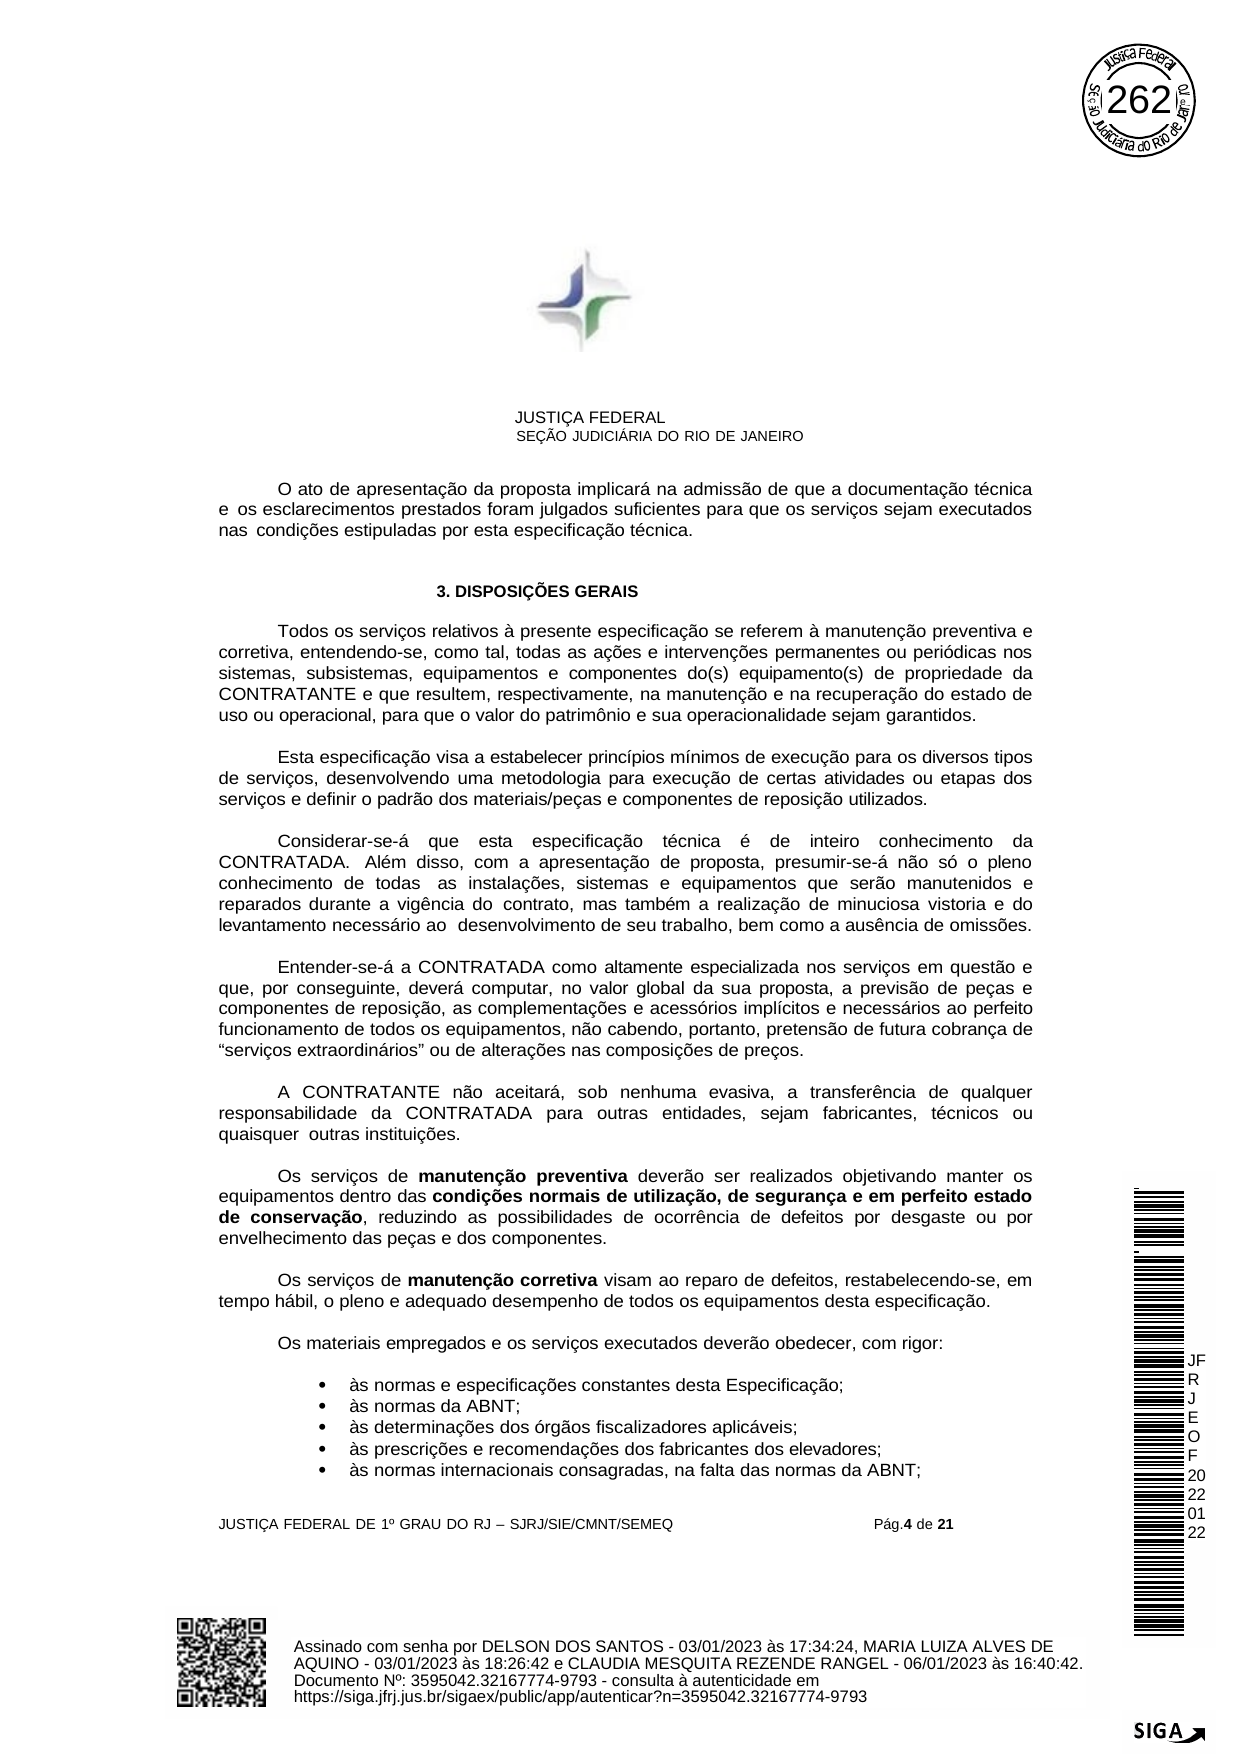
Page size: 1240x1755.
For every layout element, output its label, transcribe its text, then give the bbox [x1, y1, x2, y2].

text O ato de apresentação da proposta implicará na admissão de que a documentação técnica e os esclarecimentos prestados foram julgados suficientes para que os serviços sejam executados nas condições estipuladas por esta especificação técnica. [218, 478, 1033, 540]
list [1217, 1396, 1239, 1417]
text Esta especificação visa a estabelecer princípios mínimos de execução para os diversos tipos de serviços, desenvolvendo uma metodologia para execução de certas atividades ou etapas dos serviços e definir o padrão dos materiais/peças e componentes de reposição utilizados. [218, 747, 1033, 809]
text SEÇÃO JUDICIÁRIA DO RIO DE JANEIRO [437, 428, 883, 445]
text JUSTIÇA FEDERAL DE 1º GRAU DO RJ – SJRJ/SIE/CMNT/SEMEQ Pág.4 de 21 [218, 1516, 1122, 1532]
text Os serviços de manutenção preventiva deverão ser realizados objetivando manter os equipamentos dentro das condições normais de utilização, de segurança e em perfeito estado de conservação, reduzindo as possibilidades de ocorrência de defeitos por desgaste ou por envelhecimento das peças e dos componentes. [218, 1165, 1033, 1248]
list às normas internacionais consagradas, na falta das normas da ABNT; [319, 1459, 1122, 1480]
text JFRJEOF202201220V02 [1187, 1351, 1206, 1541]
text JUSTIÇA FEDERAL [0, 408, 1180, 427]
text Os serviços de manutenção corretiva visam ao reparo de defeitos, restabelecendo-se, em tempo hábil, o pleno e adequado desempenho de todos os equipamentos desta especificação. [218, 1270, 1033, 1311]
text e [1180, 96, 1192, 105]
text Considerar-se-á que esta especificação técnica é de inteiro conhecimento da CONTRATADA. Além disso, com a apresentação de proposta, presumir-se-á não só o pleno conhecimento de todas as instalações, sistemas e equipamentos que serão manutenidos e reparados durante a vigência do contrato, mas também a realização de minuciosa vistoria e do levantamento necessário ao desenvolvimento de seu trabalho, bem como a ausência de omissões. [218, 831, 1033, 935]
text Todos os serviços relativos à presente especificação se referem à manutenção preventiva e corretiva, entendendo-se, como tal, todas as ações e intervenções permanentes ou periódicas nos sistemas, subsistemas, equipamentos e componentes do(s) equipamento(s) de propriedade da CONTRATANTE e que resultem, respectivamente, na manutenção e na recuperação do estado de uso ou operacional, para que o valor do patrimônio e sua operacionalidade sejam garantidos. [218, 621, 1033, 725]
text Entender-se-á a CONTRATADA como altamente especializada nos serviços em questão e que, por conseguinte, deverá computar, no valor global da sua proposta, a previsão de peças e componentes de reposição, as complementações e acessórios implícitos e necessários ao perfeito funcionamento de todos os equipamentos, não cabendo, portanto, pretensão de futura cobrança de “serviços extraordinários” ou de alterações nas composições de preços. [218, 957, 1033, 1060]
list às prescrições e recomendações dos fabricantes dos elevadores; [319, 1438, 1122, 1459]
text A CONTRATANTE não aceitará, sob nenhuma evasiva, a transferência de qualquer responsabilidade da CONTRATADA para outras entidades, sejam fabricantes, técnicos ou quaisquer outras instituições. [218, 1082, 1033, 1144]
list às normas da ABNT; [319, 1396, 1122, 1417]
list às normas e especificações constantes desta Especificação; [319, 1375, 1122, 1396]
text Os materiais empregados e os serviços executados deverão obedecer, com rigor: [277, 1333, 1122, 1353]
text ç [1088, 98, 1099, 106]
list DISPOSIÇÕES GERAIS [436, 582, 1239, 601]
list às determinações dos órgãos fiscalizadores aplicáveis; [319, 1417, 1122, 1438]
